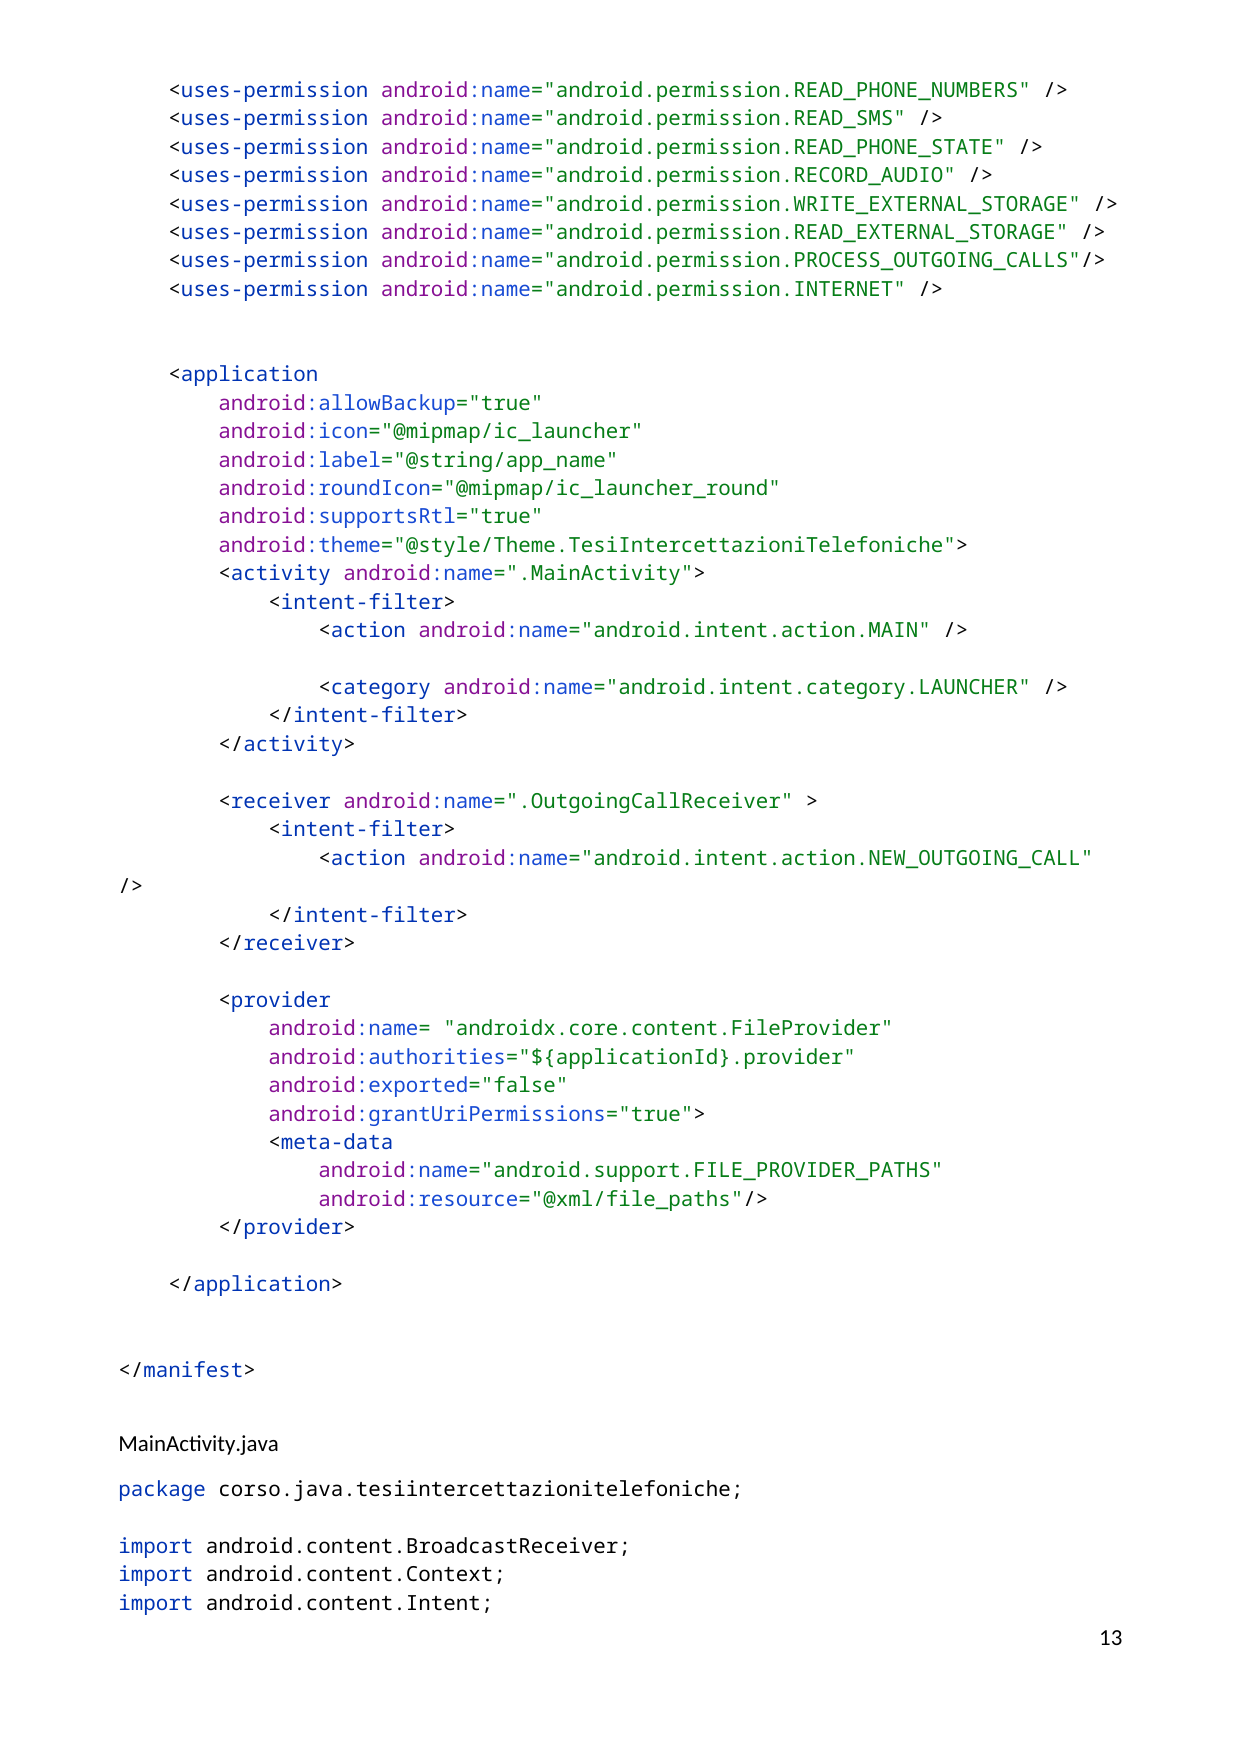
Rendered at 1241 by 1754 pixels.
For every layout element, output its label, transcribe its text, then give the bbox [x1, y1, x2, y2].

text MainActivity.java [118, 1429, 1122, 1457]
text <uses-permission android:name="android.permission.READ_PHONE_NUMBERS" /> <uses-permission android:name="android.permission.READ_SMS" /> <uses-permission android:name="android.permission.READ_PHONE_STATE" /> <uses-permission android:name="android.permission.RECORD_AUDIO" /> <uses-permission android:name="android.permission.WRITE_EXTERNAL_STORAGE" /> <uses-permission android:name="android.permission.READ_EXTERNAL_STORAGE" /> <uses-permission android:name="android.permission.PROCESS_OUTGOING_CALLS"/> <uses-permission android:name="android.permission.INTERNET" /> <application android:allowBackup="true" android:icon="@mipmap/ic_launcher" android:label="@string/app_name" android:roundIcon="@mipmap/ic_launcher_round" android:supportsRtl="true" android:theme="@style/Theme.TesiIntercettazioniTelefoniche"> <activity android:name=".MainActivity"> <intent-filter> <action android:name="android.intent.action.MAIN" /> <category android:name="android.intent.category.LAUNCHER" /> </intent-filter> </activity> <receiver android:name=".OutgoingCallReceiver" > <intent-filter> <action android:name="android.intent.action.NEW_OUTGOING_CALL" /> </intent-filter> </receiver> <provider android:name= "androidx.core.content.FileProvider" android:authorities="${applicationId}.provider" android:exported="false" android:grantUriPermissions="true"> <meta-data android:name="android.support.FILE_PROVIDER_PATHS" android:resource="@xml/file_paths"/> </provider> </application> </manifest> [118, 75, 1122, 1383]
text package corso.java.tesiintercettazionitelefoniche; import android.content.BroadcastReceiver; import android.content.Context; import android.content.Intent; [118, 1474, 1122, 1616]
